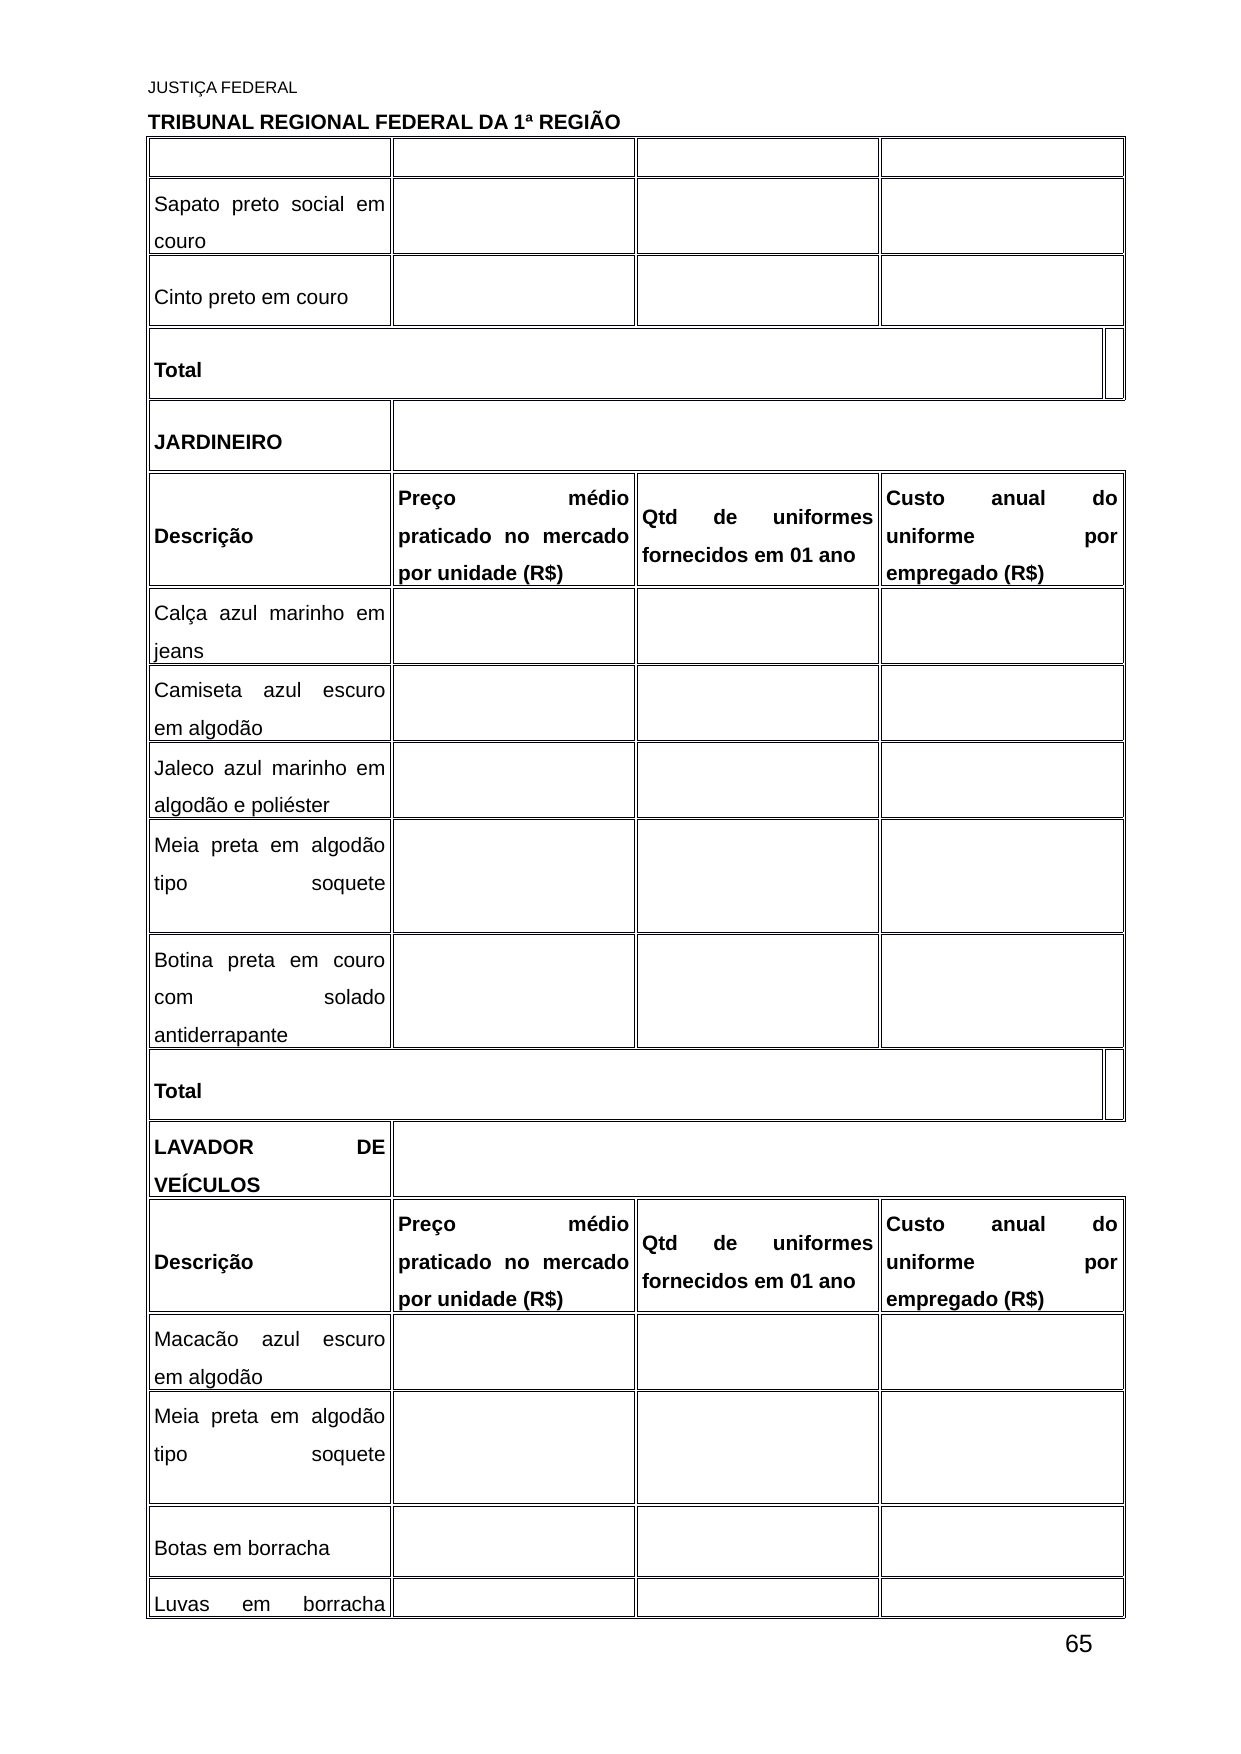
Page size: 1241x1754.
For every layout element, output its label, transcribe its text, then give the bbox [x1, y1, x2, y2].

table_cell Jaleco azul marinho em algodão e poliéster [150, 743, 390, 817]
table_cell Total [150, 329, 1102, 398]
table_cell JARDINEIRO [150, 401, 390, 470]
table_cell Meia preta em algodão tipo soquete [150, 1392, 390, 1503]
table_cell Total [150, 1050, 1102, 1119]
table_cell [882, 1579, 1123, 1616]
table_cell [882, 589, 1123, 662]
table_cell Custo anual do uniforme por empregado (R$) [882, 1200, 1123, 1311]
table_cell Botina preta em couro com solado antiderrapante [150, 935, 390, 1047]
table_cell [638, 256, 878, 325]
table_cell [394, 179, 634, 253]
table_cell [394, 1122, 1124, 1196]
table_cell Qtd de uniformes fornecidos em 01 ano [638, 1200, 878, 1311]
table_cell Calça azul marinho em jeans [150, 589, 390, 662]
table_cell [638, 139, 878, 176]
table_cell [394, 1507, 634, 1576]
table_cell [1106, 329, 1123, 398]
table_cell Sapato preto social em couro [150, 179, 390, 253]
table_cell Qtd de uniformes fornecidos em 01 ano [638, 474, 878, 585]
table_cell [638, 1579, 878, 1616]
table_cell [882, 1507, 1123, 1576]
table_cell [394, 139, 634, 176]
table_cell [882, 256, 1123, 325]
table_cell [638, 1315, 878, 1388]
table_cell Meia preta em algodão tipo soquete [150, 820, 390, 932]
table_cell [882, 743, 1123, 817]
table_cell [394, 820, 634, 932]
table_cell Camiseta azul escuro em algodão [150, 666, 390, 740]
table_cell [1106, 1050, 1123, 1119]
table_cell [394, 1315, 634, 1388]
table_cell [150, 139, 390, 176]
table_cell Preço médio praticado no mercado por unidade (R$) [394, 1200, 634, 1311]
table_cell [394, 589, 634, 662]
table_cell Descrição [150, 1200, 390, 1311]
table_cell [394, 743, 634, 817]
table_cell [638, 820, 878, 932]
table_cell [394, 1392, 634, 1503]
table_cell [882, 179, 1123, 253]
table_cell Cinto preto em couro [150, 256, 390, 325]
table_cell [394, 666, 634, 740]
table_cell Macacão azul escuro em algodão [150, 1315, 390, 1388]
table_cell [882, 139, 1123, 176]
table_cell [638, 1507, 878, 1576]
table_cell [882, 666, 1123, 740]
table_cell [638, 589, 878, 662]
table_cell Botas em borracha [150, 1507, 390, 1576]
table_cell [882, 820, 1123, 932]
table_cell [394, 401, 1124, 470]
table_cell [638, 666, 878, 740]
table_cell [394, 256, 634, 325]
table_cell [638, 179, 878, 253]
table_cell [638, 743, 878, 817]
table_cell [394, 1579, 634, 1616]
table_cell LAVADOR DE VEÍCULOS [150, 1122, 390, 1196]
table_cell [882, 935, 1123, 1047]
table_cell Preço médio praticado no mercado por unidade (R$) [394, 474, 634, 585]
table_cell Custo anual do uniforme por empregado (R$) [882, 474, 1123, 585]
table_cell [394, 935, 634, 1047]
table_cell [882, 1392, 1123, 1503]
table_cell [638, 935, 878, 1047]
table_cell [882, 1315, 1123, 1388]
table_cell Luvas em borracha [150, 1579, 390, 1616]
table_cell [638, 1392, 878, 1503]
table_cell Descrição [150, 474, 390, 585]
